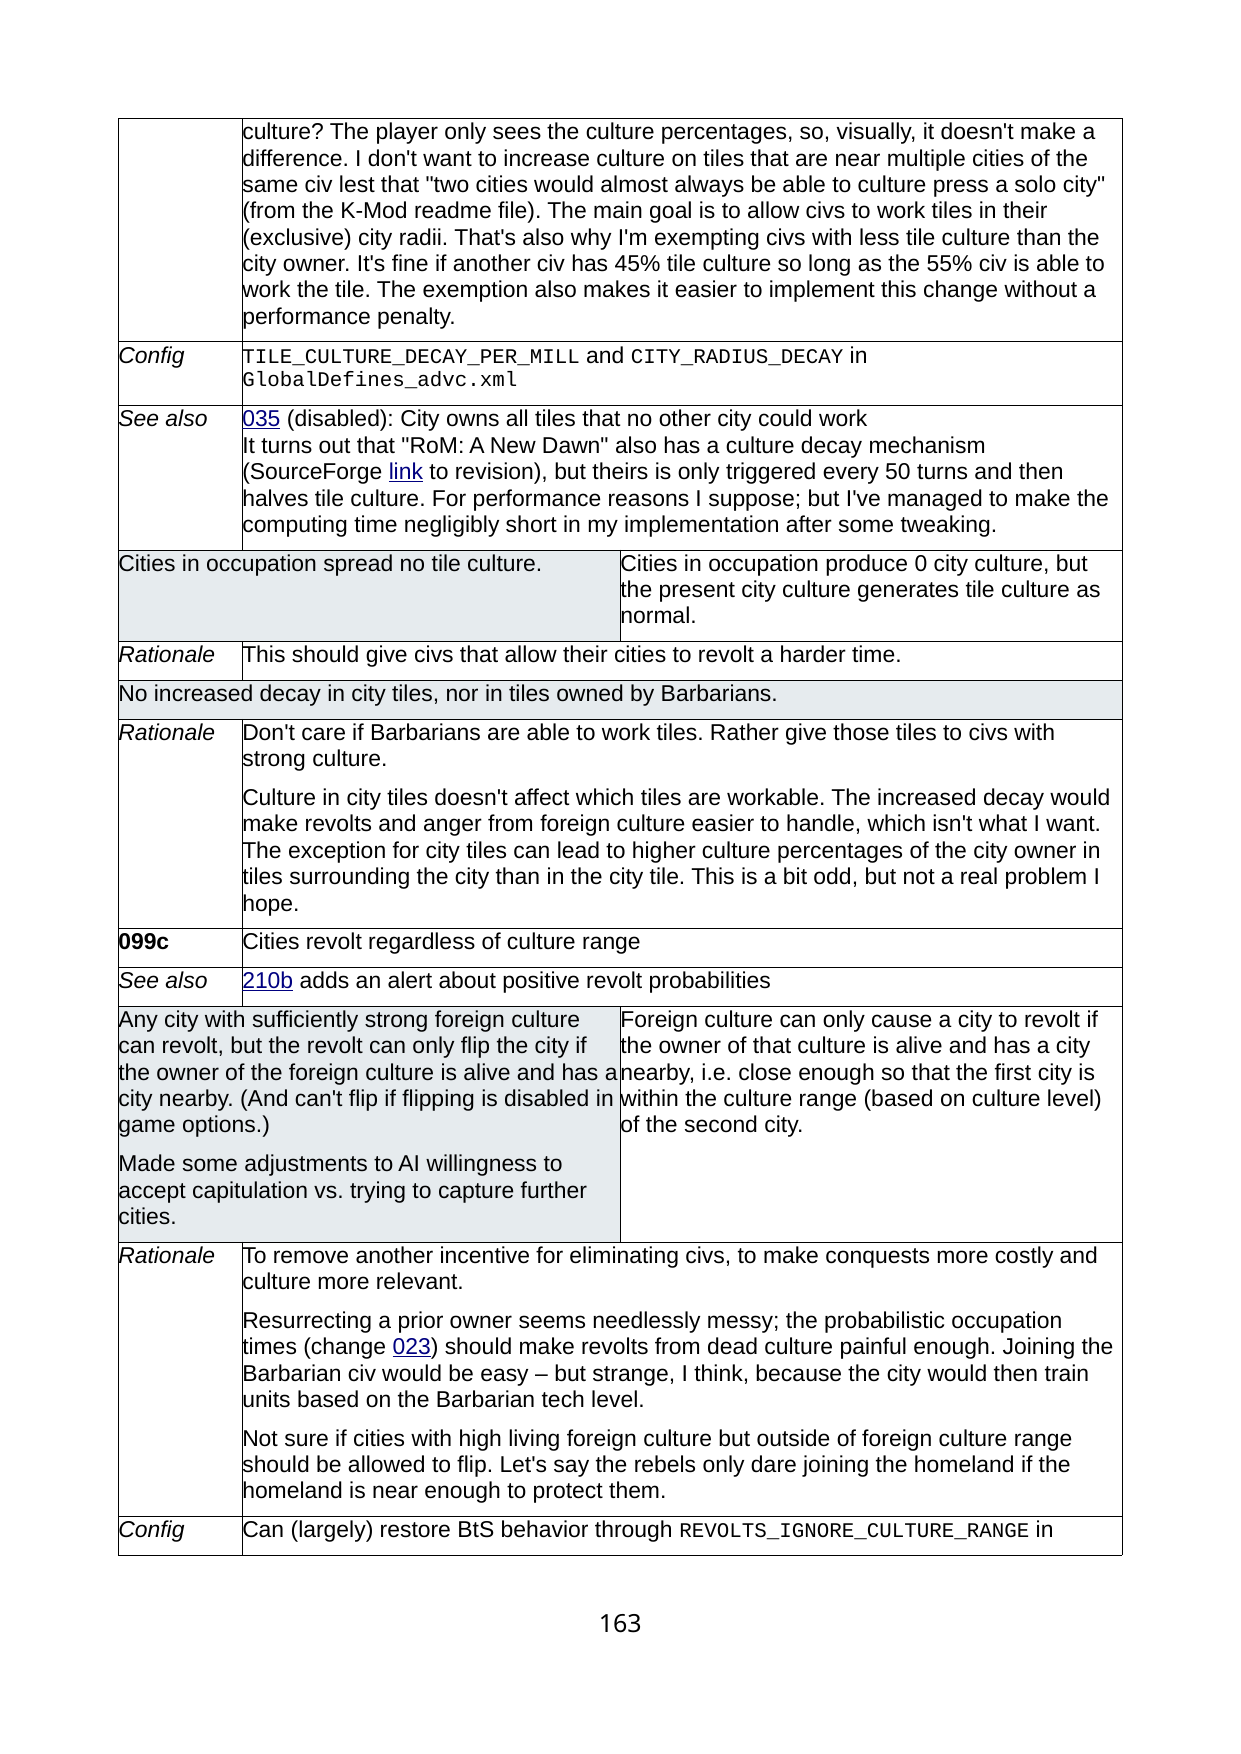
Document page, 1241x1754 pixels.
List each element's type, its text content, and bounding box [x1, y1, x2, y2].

table_cell Any city with sufficiently strong foreign culture can revolt, but the revolt can only flip the city if the owner of the foreign culture is alive and has a city nearby. (And can't flip if flipping is disabled in game options.) Made some adjustments to AI willingness to accept capitulation vs. trying to capture further cities. [119, 1007, 620, 1242]
table_cell culture? The player only sees the culture percentages, so, visually, it doesn't make a difference. I don't want to increase culture on tiles that are near multiple cities of the same civ lest that "two cities would almost always be able to culture press a solo city" (from the K-Mod readme file). The main goal is to allow civs to work tiles in their (exclusive) city radii. That's also why I'm exempting civs with less tile culture than the city owner. It's fine if another civ has 45% tile culture so long as the 55% civ is able to work the tile. The exemption also makes it easier to implement this change without a performance penalty. [243, 119, 1122, 341]
table_cell TILE_CULTURE_DECAY_PER_MILL and CITY_RADIUS_DECAY in GlobalDefines_advc.xml [243, 342, 1122, 405]
table_cell Config [119, 342, 242, 405]
table_cell 099c [119, 929, 242, 967]
table_cell Rationale [119, 1243, 242, 1516]
table_cell [119, 119, 242, 341]
table_cell 035 (disabled): City owns all tiles that no other city could work It turns out that "RoM: A New Dawn" also has a culture decay mechanism (SourceForge link to revision), but theirs is only triggered every 50 turns and then halves tile culture. For performance reasons I suppose; but I've managed to make the computing time negligibly short in my implementation after some tweaking. [243, 406, 1122, 549]
table_cell Don't care if Barbarians are able to work tiles. Rather give those tiles to civs with strong culture. Culture in city tiles doesn't affect which tiles are workable. The increased decay would make revolts and anger from foreign culture easier to handle, which isn't what I want. The exception for city tiles can lead to higher culture percentages of the city owner in tiles surrounding the city than in the city tile. This is a bit odd, but not a real problem I hope. [243, 720, 1122, 928]
table_cell Rationale [119, 642, 242, 680]
table_cell Config [119, 1517, 242, 1555]
table_cell See also [119, 406, 242, 549]
table_cell No increased decay in city tiles, nor in tiles owned by Barbarians. [119, 681, 1122, 719]
table_cell 210b adds an alert about positive revolt probabilities [243, 968, 1122, 1006]
table_cell Can (largely) restore BtS behavior through REVOLTS_IGNORE_CULTURE_RANGE in [243, 1517, 1122, 1555]
table_cell Cities in occupation spread no tile culture. [119, 551, 620, 641]
table_cell This should give civs that allow their cities to revolt a harder time. [243, 642, 1122, 680]
table_cell See also [119, 968, 242, 1006]
table_cell To remove another incentive for eliminating civs, to make conquests more costly and culture more relevant. Resurrecting a prior owner seems needlessly messy; the probabilistic occupation times (change 023) should make revolts from dead culture painful enough. Joining the Barbarian civ would be easy – but strange, I think, because the city would then train units based on the Barbarian tech level. Not sure if cities with high living foreign culture but outside of foreign culture range should be allowed to flip. Let's say the rebels only dare joining the homeland if the homeland is near enough to protect them. [243, 1243, 1122, 1516]
table_cell Cities revolt regardless of culture range [243, 929, 1122, 967]
table_cell Rationale [119, 720, 242, 928]
table_cell Foreign culture can only cause a city to revolt if the owner of that culture is alive and has a city nearby, i.e. close enough so that the first city is within the culture range (based on culture level) of the second city. [621, 1007, 1122, 1242]
table_cell Cities in occupation produce 0 city culture, but the present city culture generates tile culture as normal. [621, 551, 1122, 641]
